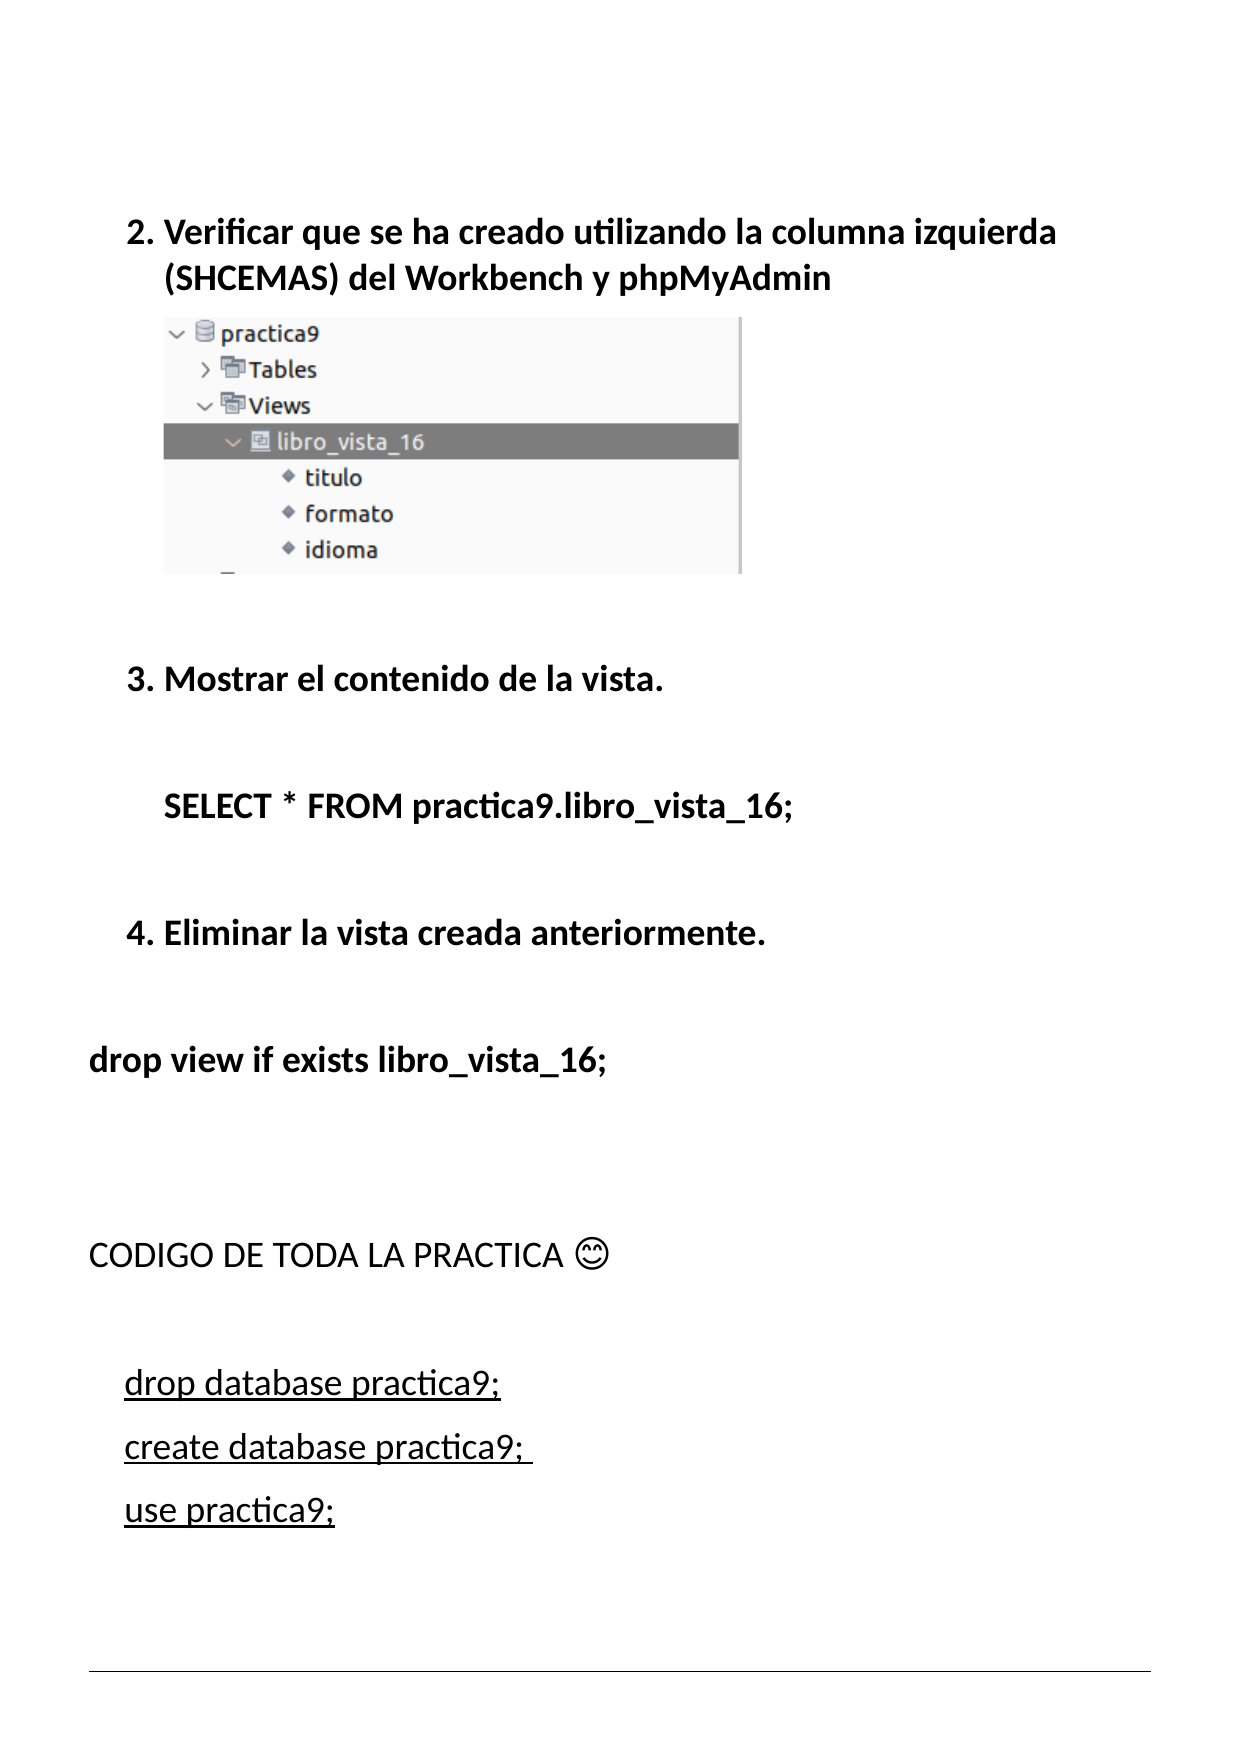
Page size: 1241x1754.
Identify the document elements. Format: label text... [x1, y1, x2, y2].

text drop database practica9; [89, 1359, 1152, 1405]
list Verificar que se ha creado utilizando la columna izquierda (SHCEMAS) del Workbench y phpMyAdmin [126, 208, 1152, 300]
text drop view if exists libro_vista_16; [89, 1036, 1152, 1082]
text CODIGO DE TODA LA PRACTICA 😊 [89, 1227, 1152, 1278]
list Eliminar la vista creada anteriormente. [126, 909, 1152, 955]
list Mostrar el contenido de la vista. [126, 655, 1152, 701]
text SELECT * FROM practica9.libro_vista_16; [164, 782, 1152, 828]
text create database practica9; [89, 1423, 1152, 1468]
text use practica9; [89, 1486, 1152, 1532]
